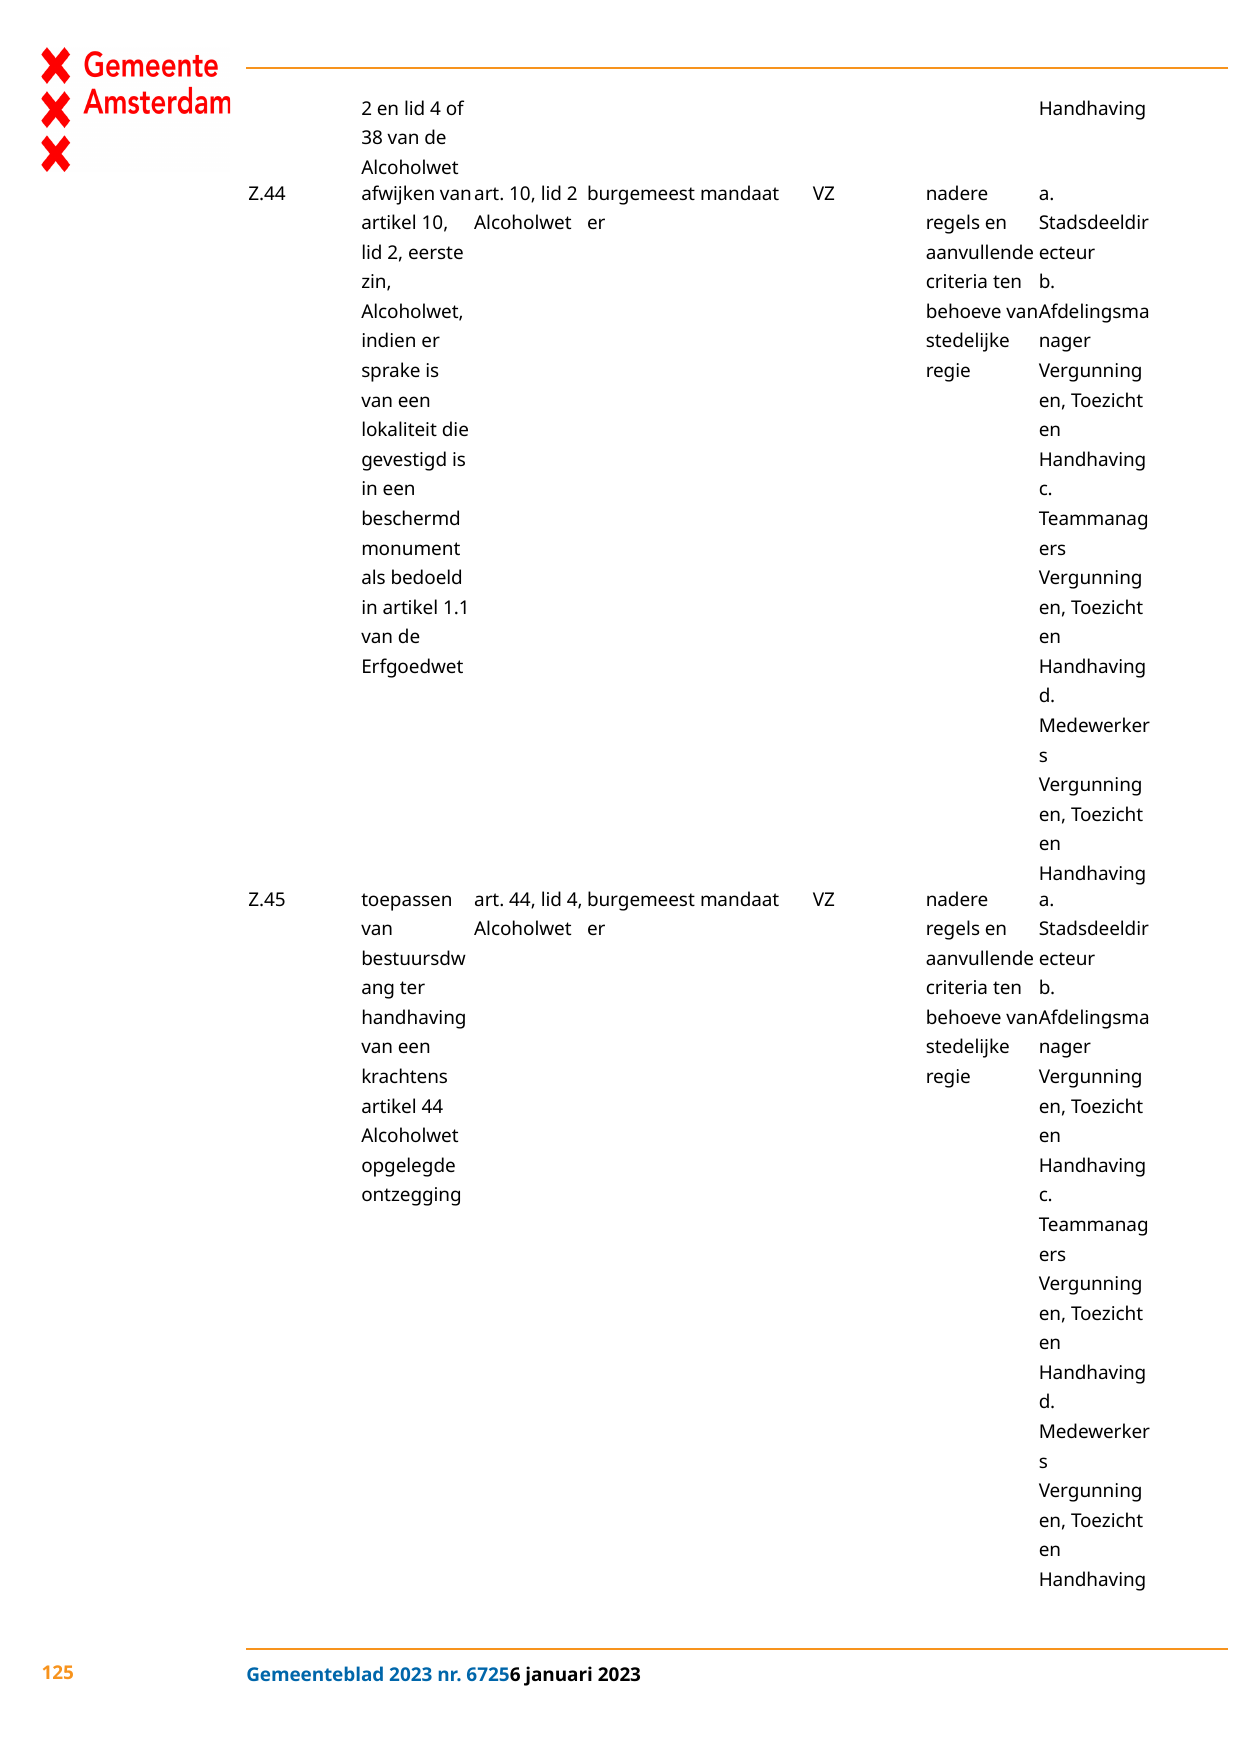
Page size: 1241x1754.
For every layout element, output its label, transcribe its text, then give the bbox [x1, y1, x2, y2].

table_cell [700, 95, 813, 180]
table_cell burgemeester [587, 180, 700, 886]
table_cell nadere regels en aanvullende criteria ten behoeve van stedelijke regie [926, 180, 1038, 886]
table_cell VZ [813, 180, 926, 886]
table_cell [813, 95, 926, 180]
table_cell mandaat [700, 180, 813, 886]
table_cell Z.45 [248, 886, 361, 1592]
table_cell art. 44, lid 4, Alcoholwet [474, 886, 587, 1592]
table_cell [926, 95, 1038, 180]
table_cell 2 en lid 4 of 38 van de Alcoholwet [361, 95, 474, 180]
picture [41, 47, 231, 172]
table_cell nadere regels en aanvullende criteria ten behoeve van stedelijke regie [926, 886, 1038, 1592]
table_cell mandaat [700, 886, 813, 1592]
table_cell afwijken van artikel 10, lid 2, eerste zin, Alcoholwet, indien er sprake is van een lokaliteit die gevestigd is in een beschermd monument als bedoeld in artikel 1.1 van de Erfgoedwet [361, 180, 474, 886]
table_cell Z.44 [248, 180, 361, 886]
table_cell [587, 95, 700, 180]
table_cell VZ [813, 886, 926, 1592]
table_cell toepassen van bestuursdwang ter handhaving van een krachtens artikel 44 Alcoholwet opgelegde ontzegging [361, 886, 474, 1592]
table_cell Handhaving [1039, 95, 1152, 180]
table_cell [248, 95, 361, 180]
table_cell [474, 95, 587, 180]
table_cell a. Stadsdeeldirecteur b. Afdelingsmanager Vergunningen, Toezicht en Handhaving c. Teammanagers Vergunningen, Toezicht en Handhaving d. Medewerkers Vergunningen, Toezicht en Handhaving [1039, 180, 1152, 886]
table_cell a. Stadsdeeldirecteur b. Afdelingsmanager Vergunningen, Toezicht en Handhaving c. Teammanagers Vergunningen, Toezicht en Handhaving d. Medewerkers Vergunningen, Toezicht en Handhaving [1039, 886, 1152, 1592]
table_cell burgemeester [587, 886, 700, 1592]
table_cell art. 10, lid 2 Alcoholwet [474, 180, 587, 886]
